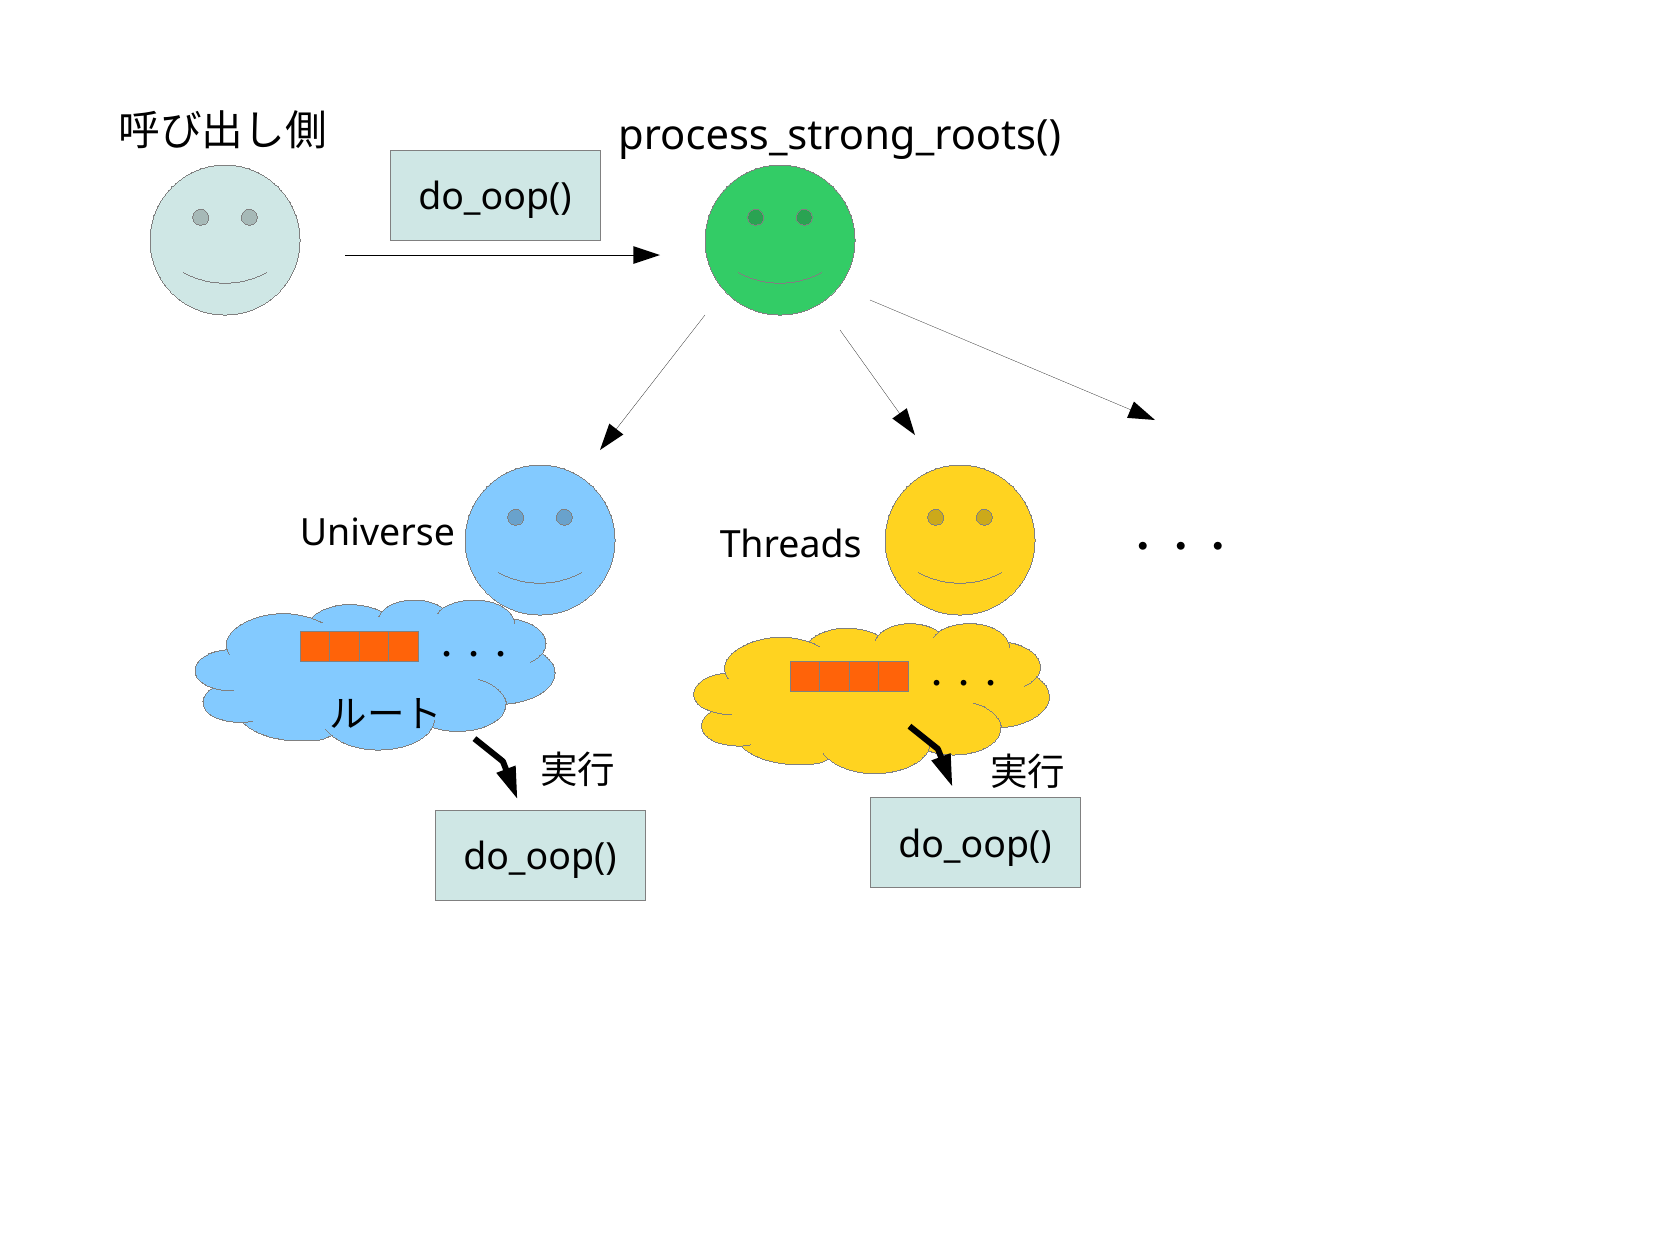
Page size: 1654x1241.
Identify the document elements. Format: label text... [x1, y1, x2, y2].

text_box 実行 [525, 732, 631, 791]
text_box ・・・ [1110, 510, 1253, 569]
text_box do_oop() [870, 797, 1081, 888]
text_box [195, 465, 616, 741]
text_box ・・・ [908, 655, 1020, 702]
text_box ルート [315, 676, 458, 736]
text_box process_strong_roots() [603, 97, 1096, 166]
text_box ・・・ [418, 625, 530, 672]
text_box 実行 [975, 735, 1081, 794]
text_box [332, 736, 425, 751]
text_box Universe [285, 498, 465, 561]
text_box do_oop() [390, 150, 601, 241]
text_box [150, 165, 301, 316]
text_box [705, 166, 856, 316]
text_box [693, 623, 1050, 774]
text_box do_oop() [435, 810, 646, 901]
text_box Threads [705, 510, 866, 573]
text_box 呼び出し側 [103, 90, 343, 158]
text_box [885, 465, 1036, 616]
